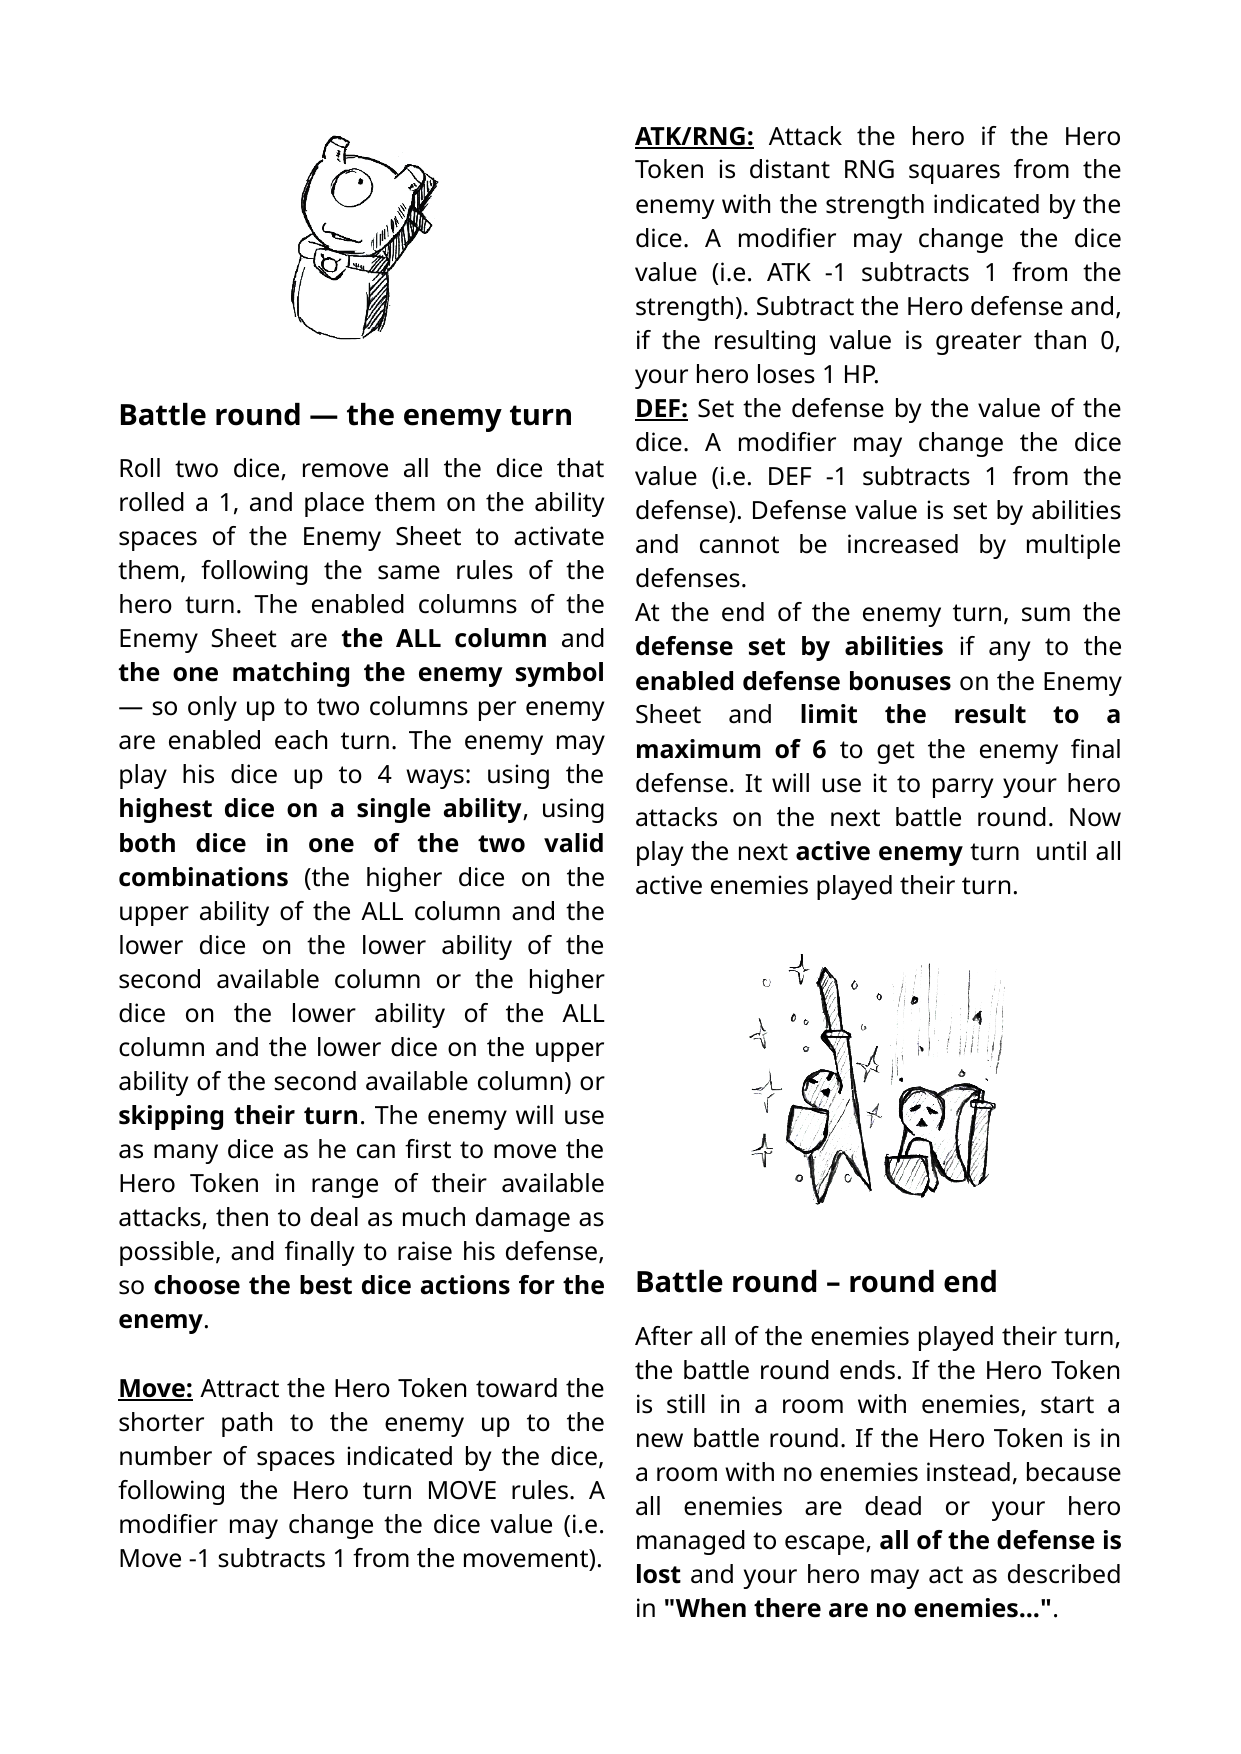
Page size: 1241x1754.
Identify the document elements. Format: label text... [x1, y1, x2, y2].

picture [728, 935, 1029, 1228]
text Move: Attract the Hero Token toward the shorter path to the enemy up to the number of spaces indicated by the dice, following the Hero turn MOVE rules. A modifier may change the dice value (i.e. Move -1 subtracts 1 from the movement). [118, 1370, 605, 1574]
text After all of the enemies played their turn, the battle round ends. If the Hero Token is still in a room with enemies, start a new battle round. If the Hero Token is in a room with no enemies instead, because all enemies are dead or your hero managed to escape, all of the defense is lost and your hero may act as described in "When there are no enemies...". [635, 1318, 1122, 1625]
text At the end of the enemy turn, sum the defense set by abilities if any to the enabled defense bonuses on the Enemy Sheet and limit the result to a maximum of 6 to get the enemy final defense. It will use it to parry your hero attacks on the next battle round. Now play the next active enemy turn until all active enemies played their turn. [635, 595, 1122, 902]
text ATK/RNG: Attack the hero if the Hero Token is distant RNG squares from the enemy with the strength indicated by the dice. A modifier may change the dice value (i.e. ATK -1 subtracts 1 from the strength). Subtract the Hero defense and, if the resulting value is greater than 0, your hero loses 1 HP. [635, 118, 1122, 391]
text DEF: Set the defense by the value of the dice. A modifier may change the dice value (i.e. DEF -1 subtracts 1 from the defense). Defense value is set by abilities and cannot be increased by multiple defenses. [635, 391, 1122, 595]
picture [262, 130, 461, 360]
text Roll two dice, remove all the dice that rolled a 1, and place them on the ability spaces of the Enemy Sheet to activate them, following the same rules of the hero turn. The enabled columns of the Enemy Sheet are the ALL column and the one matching the enemy symbol — so only up to two columns per enemy are enabled each turn. The enemy may play his dice up to 4 ways: using the highest dice on a single ability, using both dice in one of the two valid combinations (the higher dice on the upper ability of the ALL column and the lower dice on the lower ability of the second available column or the higher dice on the lower ability of the ALL column and the lower dice on the upper ability of the second available column) or skipping their turn. The enemy will use as many dice as he can first to move the Hero Token in range of their available attacks, then to deal as much damage as possible, and finally to raise his defense, so choose the best dice actions for the enemy. [118, 451, 605, 1336]
text Battle round — the enemy turn [118, 394, 605, 433]
text Battle round – round end [635, 1262, 1122, 1301]
